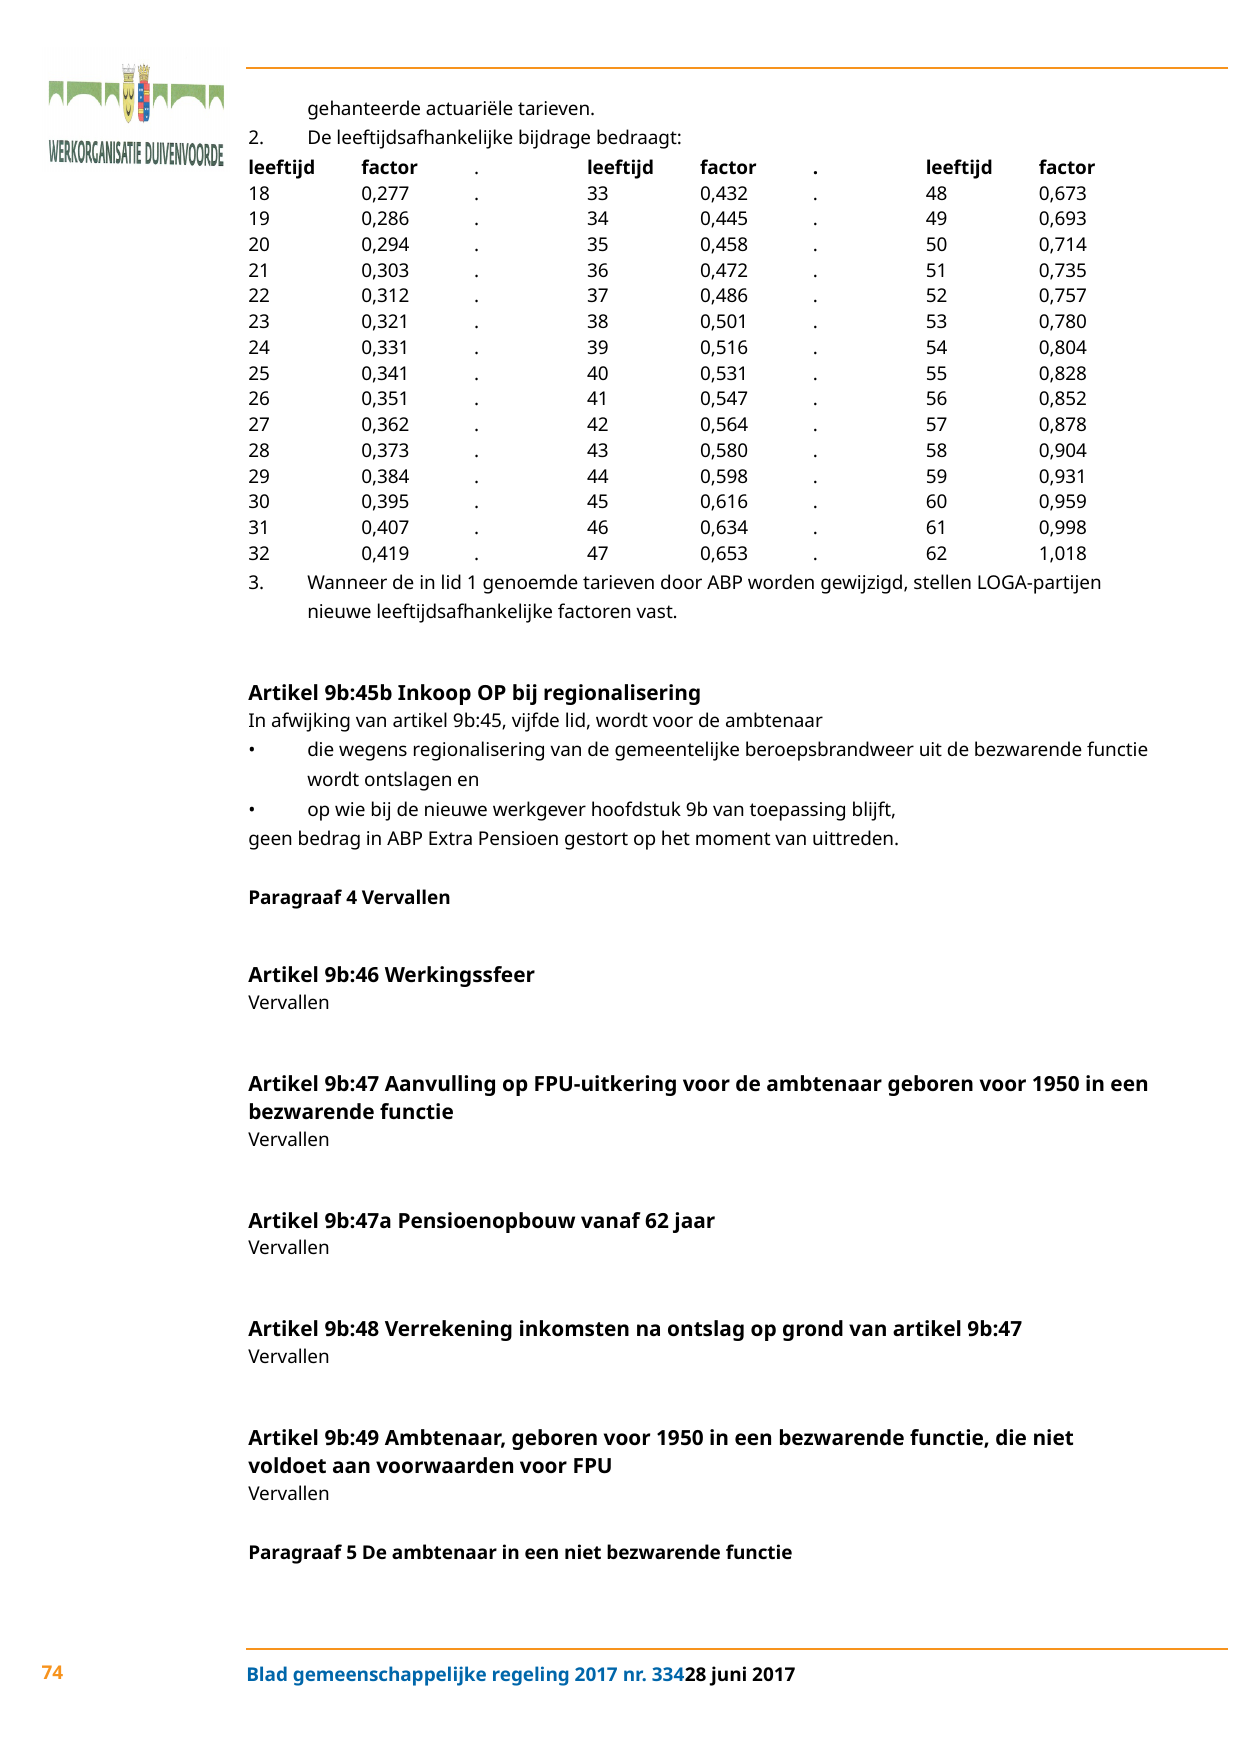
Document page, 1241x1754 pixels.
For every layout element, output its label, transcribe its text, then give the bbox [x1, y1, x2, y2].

table_cell 0,419 [361, 540, 474, 566]
list op wie bij de nieuwe werkgever hoofdstuk 9b van toepassing blijft, [248, 796, 1152, 821]
table_cell . [813, 309, 926, 334]
table_cell 0,564 [700, 411, 813, 437]
table_cell 0,486 [700, 283, 813, 308]
table_cell 38 [587, 309, 700, 334]
table_cell . [813, 540, 926, 566]
table_cell 0,547 [700, 386, 813, 411]
text In afwijking van artikel 9b:45, vijfde lid, wordt voor de ambtenaar [248, 707, 1152, 733]
table_cell . [813, 360, 926, 386]
text Vervallen [248, 1234, 1152, 1260]
table_cell 0,714 [1039, 231, 1152, 257]
table_cell 32 [248, 540, 361, 566]
table_cell 27 [248, 411, 361, 437]
table_cell 0,321 [361, 309, 474, 334]
table_cell 0,294 [361, 231, 474, 257]
table_cell . [474, 386, 587, 411]
table_cell 45 [587, 489, 700, 514]
table_cell 21 [248, 257, 361, 283]
table_cell . [474, 206, 587, 231]
table_cell 53 [926, 309, 1038, 334]
table_cell 0,286 [361, 206, 474, 231]
table_cell 0,432 [700, 180, 813, 206]
table_cell 0,373 [361, 437, 474, 463]
table_cell 57 [926, 411, 1038, 437]
table_cell 0,804 [1039, 334, 1152, 360]
table_cell 0,780 [1039, 309, 1152, 334]
list De leeftijdsafhankelijke bijdrage bedraagt: [248, 124, 1152, 150]
table_cell 55 [926, 360, 1038, 386]
table_header leeftijd [926, 154, 1038, 180]
text Vervallen [248, 1126, 1152, 1152]
table_cell 0,735 [1039, 257, 1152, 283]
table_cell 0,998 [1039, 514, 1152, 540]
text Vervallen [248, 1343, 1152, 1368]
table_cell 49 [926, 206, 1038, 231]
table_cell 34 [587, 206, 700, 231]
table_cell 37 [587, 283, 700, 308]
table_header factor [700, 154, 813, 180]
table_cell 31 [248, 514, 361, 540]
table_cell 61 [926, 514, 1038, 540]
table_cell . [474, 489, 587, 514]
table_cell . [813, 283, 926, 308]
table_cell 44 [587, 463, 700, 488]
table_cell 30 [248, 489, 361, 514]
text Paragraaf 5 De ambtenaar in een niet bezwarende functie [248, 1539, 1152, 1564]
list gehanteerde actuariële tarieven. [248, 95, 1152, 121]
table_cell 43 [587, 437, 700, 463]
table_cell 0,445 [700, 206, 813, 231]
table_cell 35 [587, 231, 700, 257]
table_cell 0,598 [700, 463, 813, 488]
table_cell 54 [926, 334, 1038, 360]
table_cell 1,018 [1039, 540, 1152, 566]
table_cell 41 [587, 386, 700, 411]
table_cell . [813, 206, 926, 231]
table_cell . [474, 540, 587, 566]
table_cell 0,458 [700, 231, 813, 257]
table_cell 22 [248, 283, 361, 308]
table_cell 0,407 [361, 514, 474, 540]
table_cell 0,384 [361, 463, 474, 488]
table_cell 62 [926, 540, 1038, 566]
text Paragraaf 4 Vervallen [248, 884, 1152, 910]
table_cell . [474, 309, 587, 334]
table_cell 0,362 [361, 411, 474, 437]
table_cell . [474, 514, 587, 540]
table_cell . [474, 437, 587, 463]
table_cell 33 [587, 180, 700, 206]
table_cell 40 [587, 360, 700, 386]
table_cell 0,653 [700, 540, 813, 566]
table_header leeftijd [248, 154, 361, 180]
table_cell . [813, 257, 926, 283]
table_cell 0,277 [361, 180, 474, 206]
table_cell . [813, 489, 926, 514]
table_cell . [813, 231, 926, 257]
table_cell . [474, 334, 587, 360]
table_cell 0,501 [700, 309, 813, 334]
table_cell . [474, 411, 587, 437]
table_cell 0,531 [700, 360, 813, 386]
table_cell 0,904 [1039, 437, 1152, 463]
table_cell 0,472 [700, 257, 813, 283]
table_cell 0,395 [361, 489, 474, 514]
table_cell 0,693 [1039, 206, 1152, 231]
table_cell . [813, 463, 926, 488]
table_cell 0,580 [700, 437, 813, 463]
table_cell . [813, 334, 926, 360]
table_cell 36 [587, 257, 700, 283]
table_cell . [813, 514, 926, 540]
table_cell 0,878 [1039, 411, 1152, 437]
table_cell 56 [926, 386, 1038, 411]
table_header factor [361, 154, 474, 180]
table_cell 60 [926, 489, 1038, 514]
table_cell 0,673 [1039, 180, 1152, 206]
list Wanneer de in lid 1 genoemde tarieven door ABP worden gewijzigd, stellen LOGA-partijen nieuwe leeftijdsafhankelijke factoren vast. [248, 569, 1152, 624]
table_cell 52 [926, 283, 1038, 308]
text Artikel 9b:48 Verrekening inkomsten na ontslag op grond van artikel 9b:47 [248, 1314, 1152, 1343]
table_cell 51 [926, 257, 1038, 283]
table_cell . [813, 386, 926, 411]
text Artikel 9b:49 Ambtenaar, geboren voor 1950 in een bezwarende functie, die niet voldoet aan voorwaarden voor FPU [248, 1423, 1152, 1480]
table_cell 48 [926, 180, 1038, 206]
table_cell . [813, 180, 926, 206]
text Artikel 9b:45b Inkoop OP bij regionalisering [248, 678, 1152, 707]
table_cell 42 [587, 411, 700, 437]
table_cell 19 [248, 206, 361, 231]
table_cell 29 [248, 463, 361, 488]
table_cell . [474, 463, 587, 488]
table_cell 0,828 [1039, 360, 1152, 386]
text Vervallen [248, 1480, 1152, 1505]
table_cell 28 [248, 437, 361, 463]
list die wegens regionalisering van de gemeentelijke beroepsbrandweer uit de bezwarende functie wordt ontslagen en [248, 737, 1152, 792]
table_cell 0,331 [361, 334, 474, 360]
text Artikel 9b:46 Werkingssfeer [248, 961, 1152, 989]
table_cell 47 [587, 540, 700, 566]
table_cell . [474, 257, 587, 283]
table_cell 0,616 [700, 489, 813, 514]
table_header factor [1039, 154, 1152, 180]
table_cell . [474, 360, 587, 386]
table_cell 0,757 [1039, 283, 1152, 308]
table_cell . [813, 437, 926, 463]
table_cell 39 [587, 334, 700, 360]
table_header . [474, 154, 587, 180]
table_cell 46 [587, 514, 700, 540]
picture [41, 47, 231, 172]
table_cell 59 [926, 463, 1038, 488]
table_cell 0,959 [1039, 489, 1152, 514]
table_cell 0,634 [700, 514, 813, 540]
table_cell 20 [248, 231, 361, 257]
table_cell . [474, 180, 587, 206]
table_cell 50 [926, 231, 1038, 257]
table_cell 0,852 [1039, 386, 1152, 411]
table_cell 0,516 [700, 334, 813, 360]
table_cell 23 [248, 309, 361, 334]
table_cell 18 [248, 180, 361, 206]
table_header . [813, 154, 926, 180]
table_cell . [474, 231, 587, 257]
table_cell 0,312 [361, 283, 474, 308]
text Vervallen [248, 989, 1152, 1015]
table_cell . [813, 411, 926, 437]
table_cell . [474, 283, 587, 308]
table_cell 0,341 [361, 360, 474, 386]
table_header leeftijd [587, 154, 700, 180]
table_cell 0,351 [361, 386, 474, 411]
table_cell 58 [926, 437, 1038, 463]
table_cell 0,303 [361, 257, 474, 283]
text Artikel 9b:47a Pensioenopbouw vanaf 62 jaar [248, 1206, 1152, 1234]
table_cell 24 [248, 334, 361, 360]
text Artikel 9b:47 Aanvulling op FPU-uitkering voor de ambtenaar geboren voor 1950 in een bezwarende functie [248, 1069, 1152, 1126]
text geen bedrag in ABP Extra Pensioen gestort op het moment van uittreden. [248, 825, 1152, 851]
table_cell 26 [248, 386, 361, 411]
table_cell 25 [248, 360, 361, 386]
table_cell 0,931 [1039, 463, 1152, 488]
